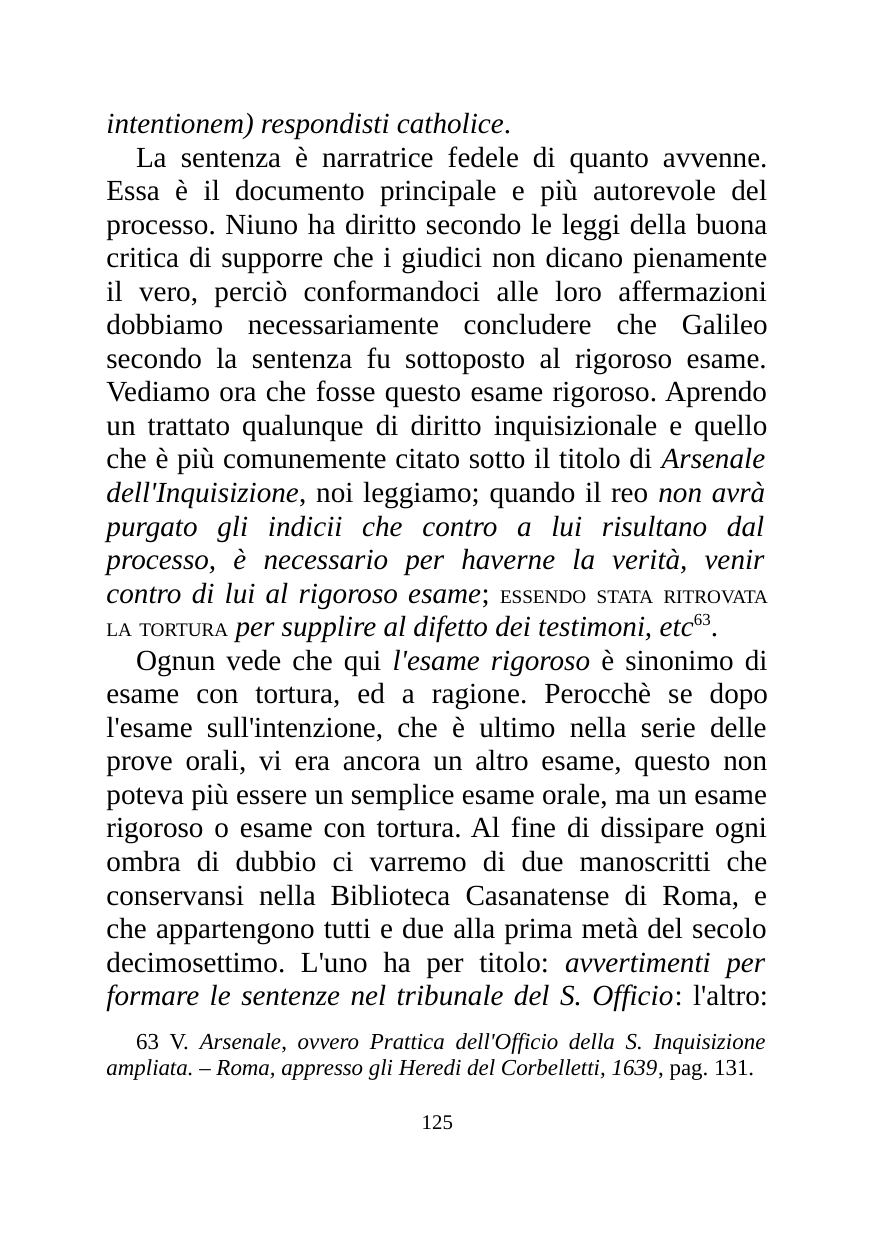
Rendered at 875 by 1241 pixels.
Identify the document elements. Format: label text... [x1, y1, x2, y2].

text La sentenza è narratrice fedele di quanto avvenne. Essa è il documento principale e più autorevole del processo. Niuno ha diritto secondo le leggi della buona critica di supporre che i giudici non dicano pienamente il vero, perciò conformandoci alle loro affermazioni dobbiamo necessariamente concludere che Galileo secondo la sentenza fu sottoposto al rigoroso esame. Vediamo ora che fosse questo esame rigoroso. Aprendo un trattato qualunque di diritto inquisizionale e quello che è più comunemente citato sotto il titolo di Arsenale dell'Inquisizione, noi leggiamo; quando il reo non avrà purgato gli indicii che contro a lui risultano dal processo, è necessario per haverne la verità, venir contro di lui al rigoroso esame; essendo stata ritrovata la tortura per supplire al difetto dei testimoni, etc. [106, 140, 768, 643]
text V. Arsenale, ovvero Prattica dell'Officio della S. Inquisizione ampliata. – Roma, appresso gli Heredi del Corbelletti, 1639, pag. 131. [106, 1028, 768, 1080]
text intentionem) respondisti catholice. [106, 106, 768, 140]
text Ognun vede che qui l'esame rigoroso è sinonimo di esame con tortura, ed a ragione. Perocchè se dopo l'esame sull'intenzione, che è ultimo nella serie delle prove orali, vi era ancora un altro esame, questo non poteva più essere un semplice esame orale, ma un esame rigoroso o esame con tortura. Al fine di dissipare ogni ombra di dubbio ci varremo di due manoscritti che conservansi nella Biblioteca Casanatense di Roma, e che appartengono tutti e due alla prima metà del secolo decimosettimo. L'uno ha per titolo: avvertimenti per formare le sentenze nel tribunale del S. Officio: l'altro: [106, 643, 768, 1012]
